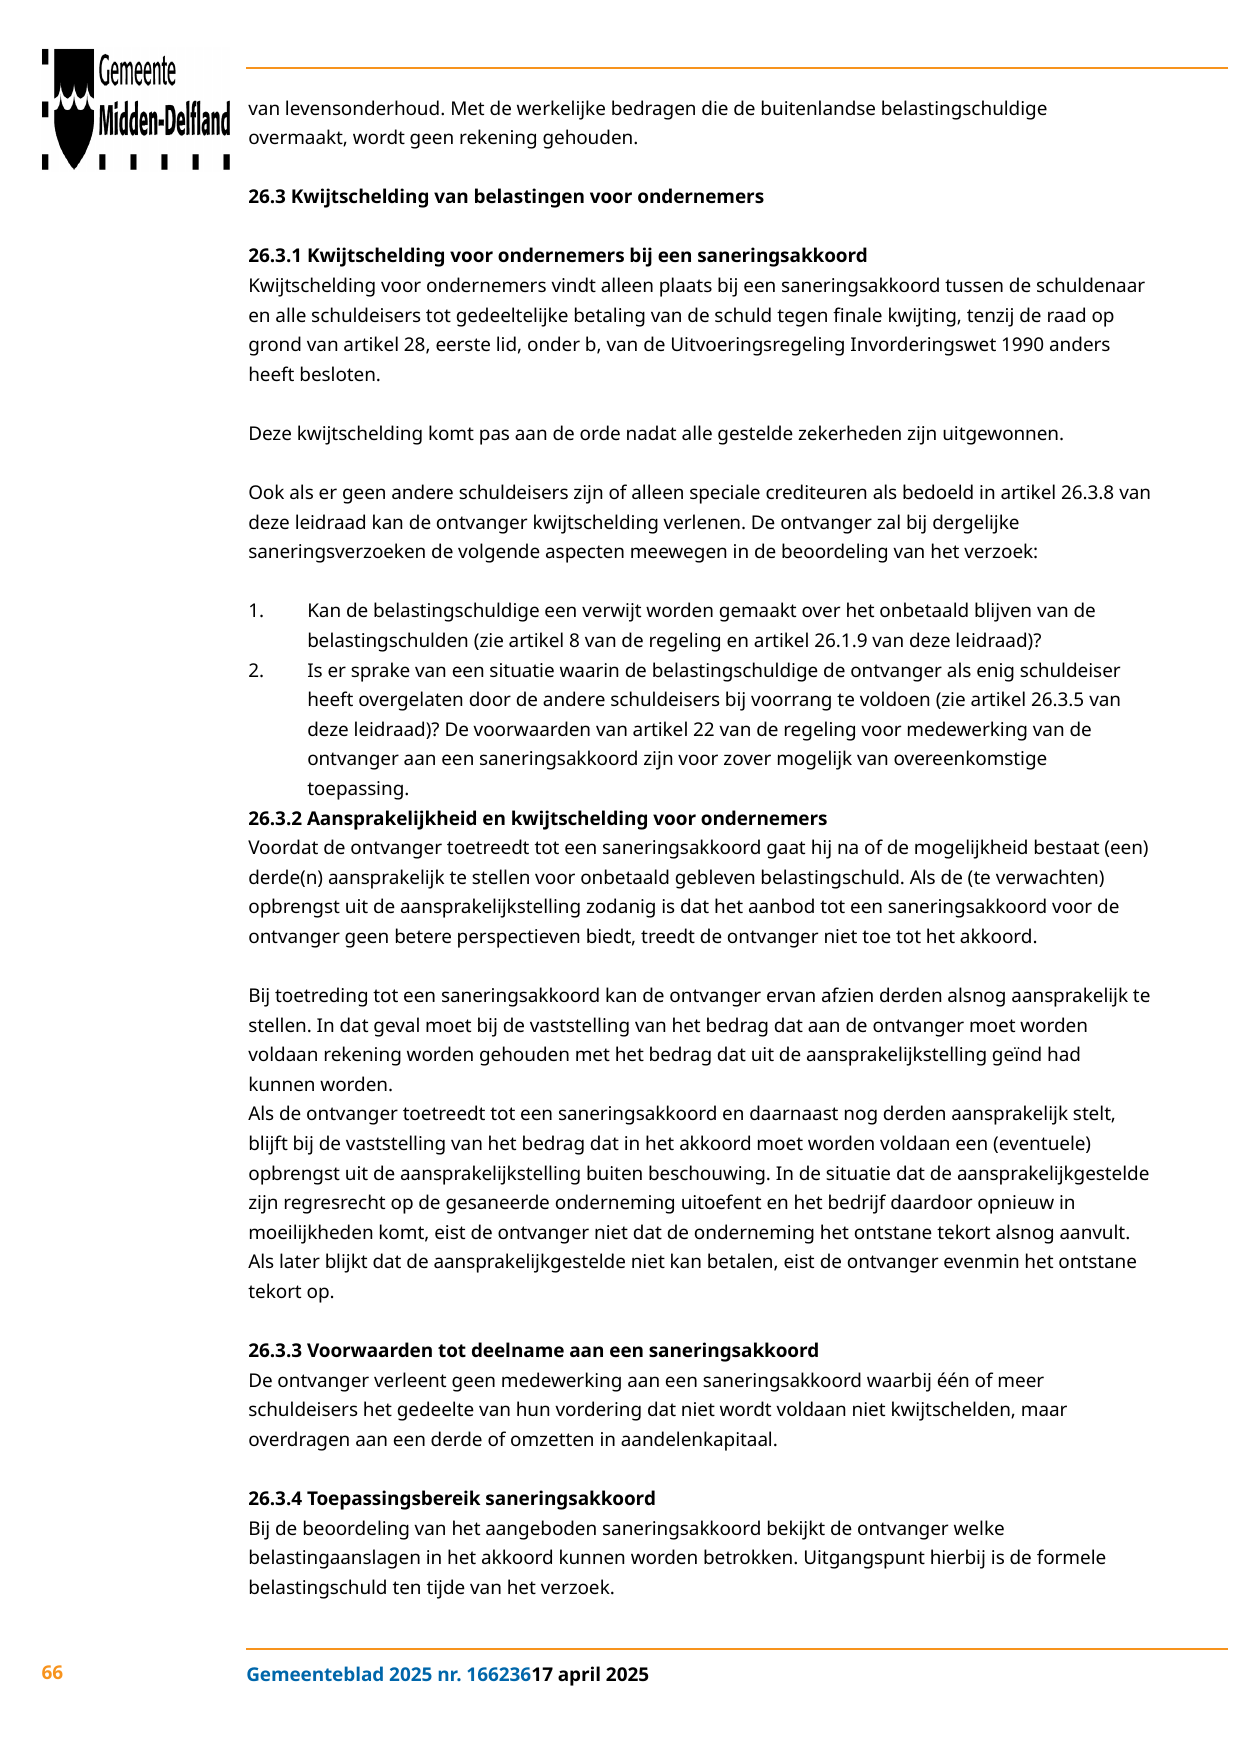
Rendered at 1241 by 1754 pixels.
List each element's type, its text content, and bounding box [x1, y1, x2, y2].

list Is er sprake van een situatie waarin de belastingschuldige de ontvanger als enig schuldeiser heeft overgelaten door de andere schuldeisers bij voorrang te voldoen (zie artikel 26.3.5 van deze leidraad)? De voorwaarden van artikel 22 van de regeling voor medewerking van de ontvanger aan een saneringsakkoord zijn voor zover mogelijk van overeenkomstige toepassing. [248, 657, 1152, 801]
text Ook als er geen andere schuldeisers zijn of alleen speciale crediteuren als bedoeld in artikel 26.3.8 van deze leidraad kan de ontvanger kwijtschelding verlenen. De ontvanger zal bij dergelijke saneringsverzoeken de volgende aspecten meewegen in de beoordeling van het verzoek: [248, 479, 1152, 564]
text De ontvanger verleent geen medewerking aan een saneringsakkoord waarbij één of meer schuldeisers het gedeelte van hun vordering dat niet wordt voldaan niet kwijtschelden, maar overdragen aan een derde of omzetten in aandelenkapitaal. [248, 1367, 1152, 1452]
picture [41, 47, 231, 172]
list Kan de belastingschuldige een verwijt worden gemaakt over het onbetaald blijven van de belastingschulden (zie artikel 8 van de regeling en artikel 26.1.9 van deze leidraad)? [248, 598, 1152, 653]
text Voordat de ontvanger toetreedt tot een saneringsakkoord gaat hij na of de mogelijkheid bestaat (een) derde(n) aansprakelijk te stellen voor onbetaald gebleven belastingschuld. Als de (te verwachten) opbrengst uit de aansprakelijkstelling zodanig is dat het aanbod tot een saneringsakkoord voor de ontvanger geen betere perspectieven biedt, treedt de ontvanger niet toe tot het akkoord. [248, 834, 1152, 949]
text Bij toetreding tot een saneringsakkoord kan de ontvanger ervan afzien derden alsnog aansprakelijk te stellen. In dat geval moet bij de vaststelling van het bedrag dat aan de ontvanger moet worden voldaan rekening worden gehouden met het bedrag dat uit de aansprakelijkstelling geïnd had kunnen worden. [248, 982, 1152, 1097]
text 26.3.3 Voorwaarden tot deelname aan een saneringsakkoord [248, 1337, 1152, 1363]
text Kwijtschelding voor ondernemers vindt alleen plaats bij een saneringsakkoord tussen de schuldenaar en alle schuldeisers tot gedeeltelijke betaling van de schuld tegen finale kwijting, tenzij de raad op grond van artikel 28, eerste lid, onder b, van de Uitvoeringsregeling Invorderingswet 1990 anders heeft besloten. [248, 272, 1152, 387]
text van levensonderhoud. Met de werkelijke bedragen die de buitenlandse belastingschuldige overmaakt, wordt geen rekening gehouden. [248, 95, 1152, 150]
text Deze kwijtschelding komt pas aan de orde nadat alle gestelde zekerheden zijn uitgewonnen. [248, 420, 1152, 446]
text 26.3.1 Kwijtschelding voor ondernemers bij een saneringsakkoord [248, 243, 1152, 268]
text 26.3.2 Aansprakelijkheid en kwijtschelding voor ondernemers [248, 805, 1152, 831]
text Bij de beoordeling van het aangeboden saneringsakkoord bekijkt de ontvanger welke belastingaanslagen in het akkoord kunnen worden betrokken. Uitgangspunt hierbij is de formele belastingschuld ten tijde van het verzoek. [248, 1515, 1152, 1600]
text 26.3 Kwijtschelding van belastingen voor ondernemers [248, 183, 1152, 209]
text 26.3.4 Toepassingsbereik saneringsakkoord [248, 1485, 1152, 1511]
text Als de ontvanger toetreedt tot een saneringsakkoord en daarnaast nog derden aansprakelijk stelt, blijft bij de vaststelling van het bedrag dat in het akkoord moet worden voldaan een (eventuele) opbrengst uit de aansprakelijkstelling buiten beschouwing. In de situatie dat de aansprakelijkgestelde zijn regresrecht op de gesaneerde onderneming uitoefent en het bedrijf daardoor opnieuw in moeilijkheden komt, eist de ontvanger niet dat de onderneming het ontstane tekort alsnog aanvult. Als later blijkt dat de aansprakelijkgestelde niet kan betalen, eist de ontvanger evenmin het ontstane tekort op. [248, 1101, 1152, 1304]
